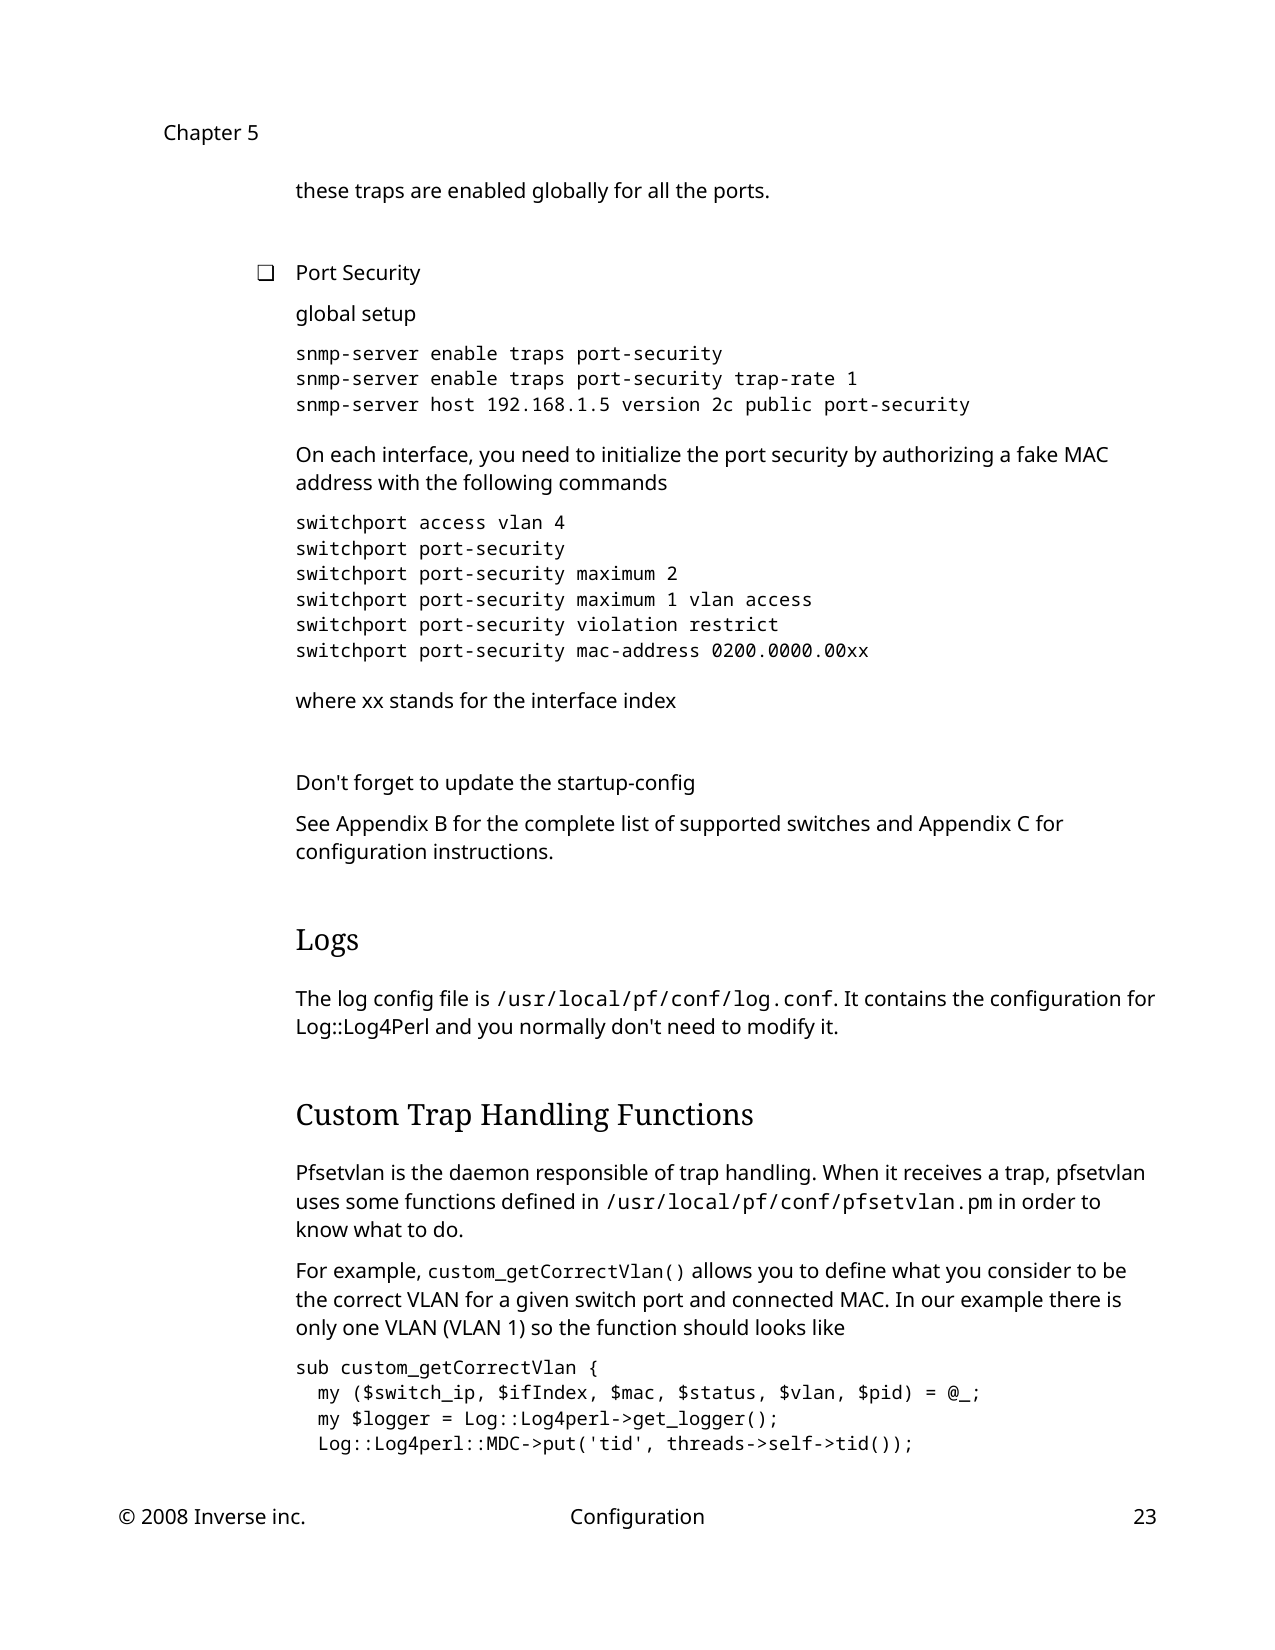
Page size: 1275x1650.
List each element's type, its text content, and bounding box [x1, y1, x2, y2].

text switchport access vlan 4 switchport port-security switchport port-security maximum 2 switchport port-security maximum 1 vlan access switchport port-security violation restrict switchport port-security mac-address 0200.0000.00xx [295, 509, 1157, 662]
text See Appendix B for the complete list of supported switches and Appendix C for configuration instructions. [295, 809, 1157, 866]
list ❏ Port Security [256, 258, 1157, 286]
subtitle Logs [295, 919, 1157, 959]
text Pfsetvlan is the daemon responsible of trap handling. When it receives a trap, pfsetvlan uses some functions defined in /usr/local/pf/conf/pfsetvlan.pm in order to know what to do. [295, 1158, 1157, 1244]
text global setup [295, 299, 1157, 327]
subtitle Custom Trap Handling Functions [295, 1094, 1157, 1134]
text these traps are enabled globally for all the ports. [295, 176, 1157, 204]
text On each interface, you need to initialize the port security by authorizing a fake MAC address with the following commands [295, 440, 1157, 497]
text sub custom_getCorrectVlan { my ($switch_ip, $ifIndex, $mac, $status, $vlan, $pid) = @_; my $logger = Log::Log4perl->get_logger(); Log::Log4perl::MDC->put('tid', threads->self->tid()); [295, 1354, 1157, 1456]
text where xx stands for the interface index [295, 686, 1157, 714]
text snmp-server enable traps port-security snmp-server enable traps port-security trap-rate 1 snmp-server host 192.168.1.5 version 2c public port-security [295, 340, 1157, 416]
text For example, custom_getCorrectVlan() allows you to define what you consider to be the correct VLAN for a given switch port and connected MAC. In our example there is only one VLAN (VLAN 1) so the function should looks like [295, 1256, 1157, 1342]
text Don't forget to update the startup-config [295, 768, 1157, 796]
text The log config file is /usr/local/pf/conf/log.conf. It contains the configuration for Log::Log4Perl and you normally don't need to modify it. [295, 984, 1157, 1041]
